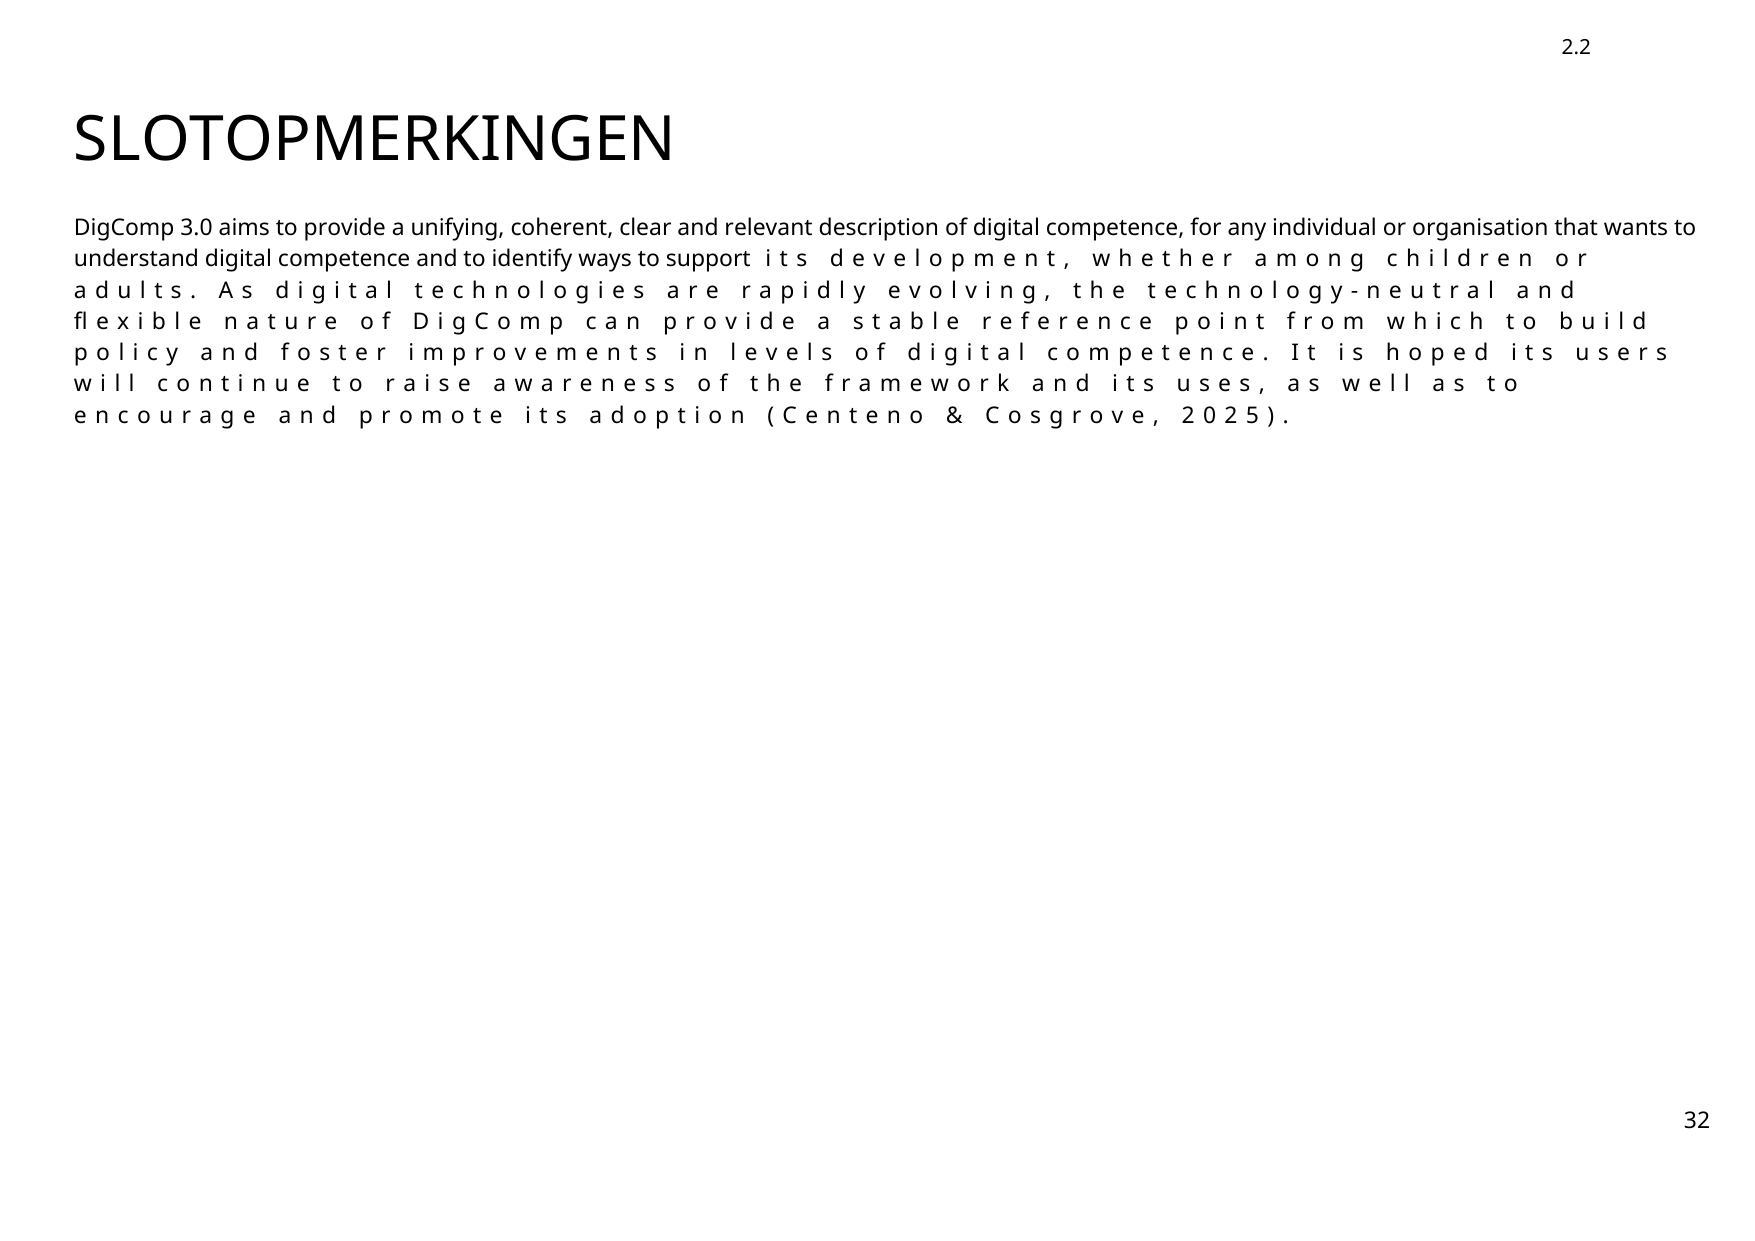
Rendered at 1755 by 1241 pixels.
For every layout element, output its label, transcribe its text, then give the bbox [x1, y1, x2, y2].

text DigComp 3.0 aims to provide a unifying, coherent, clear and relevant description of digital competence, for any individual or organisation that wants to understand digital competence and to identify ways to support its development, whether among children or adults. As digital technologies are rapidly evolving, the technology-neutral and flexible nature of DigComp can provide a stable reference point from which to build policy and foster improvements in levels of digital competence. It is hoped its users will continue to raise awareness of the framework and its uses, as well as to encourage and promote its adoption (Centeno & Cosgrove, 2025). [74, 211, 1710, 430]
subtitle SLOTOPMERKINGEN [74, 94, 1710, 179]
